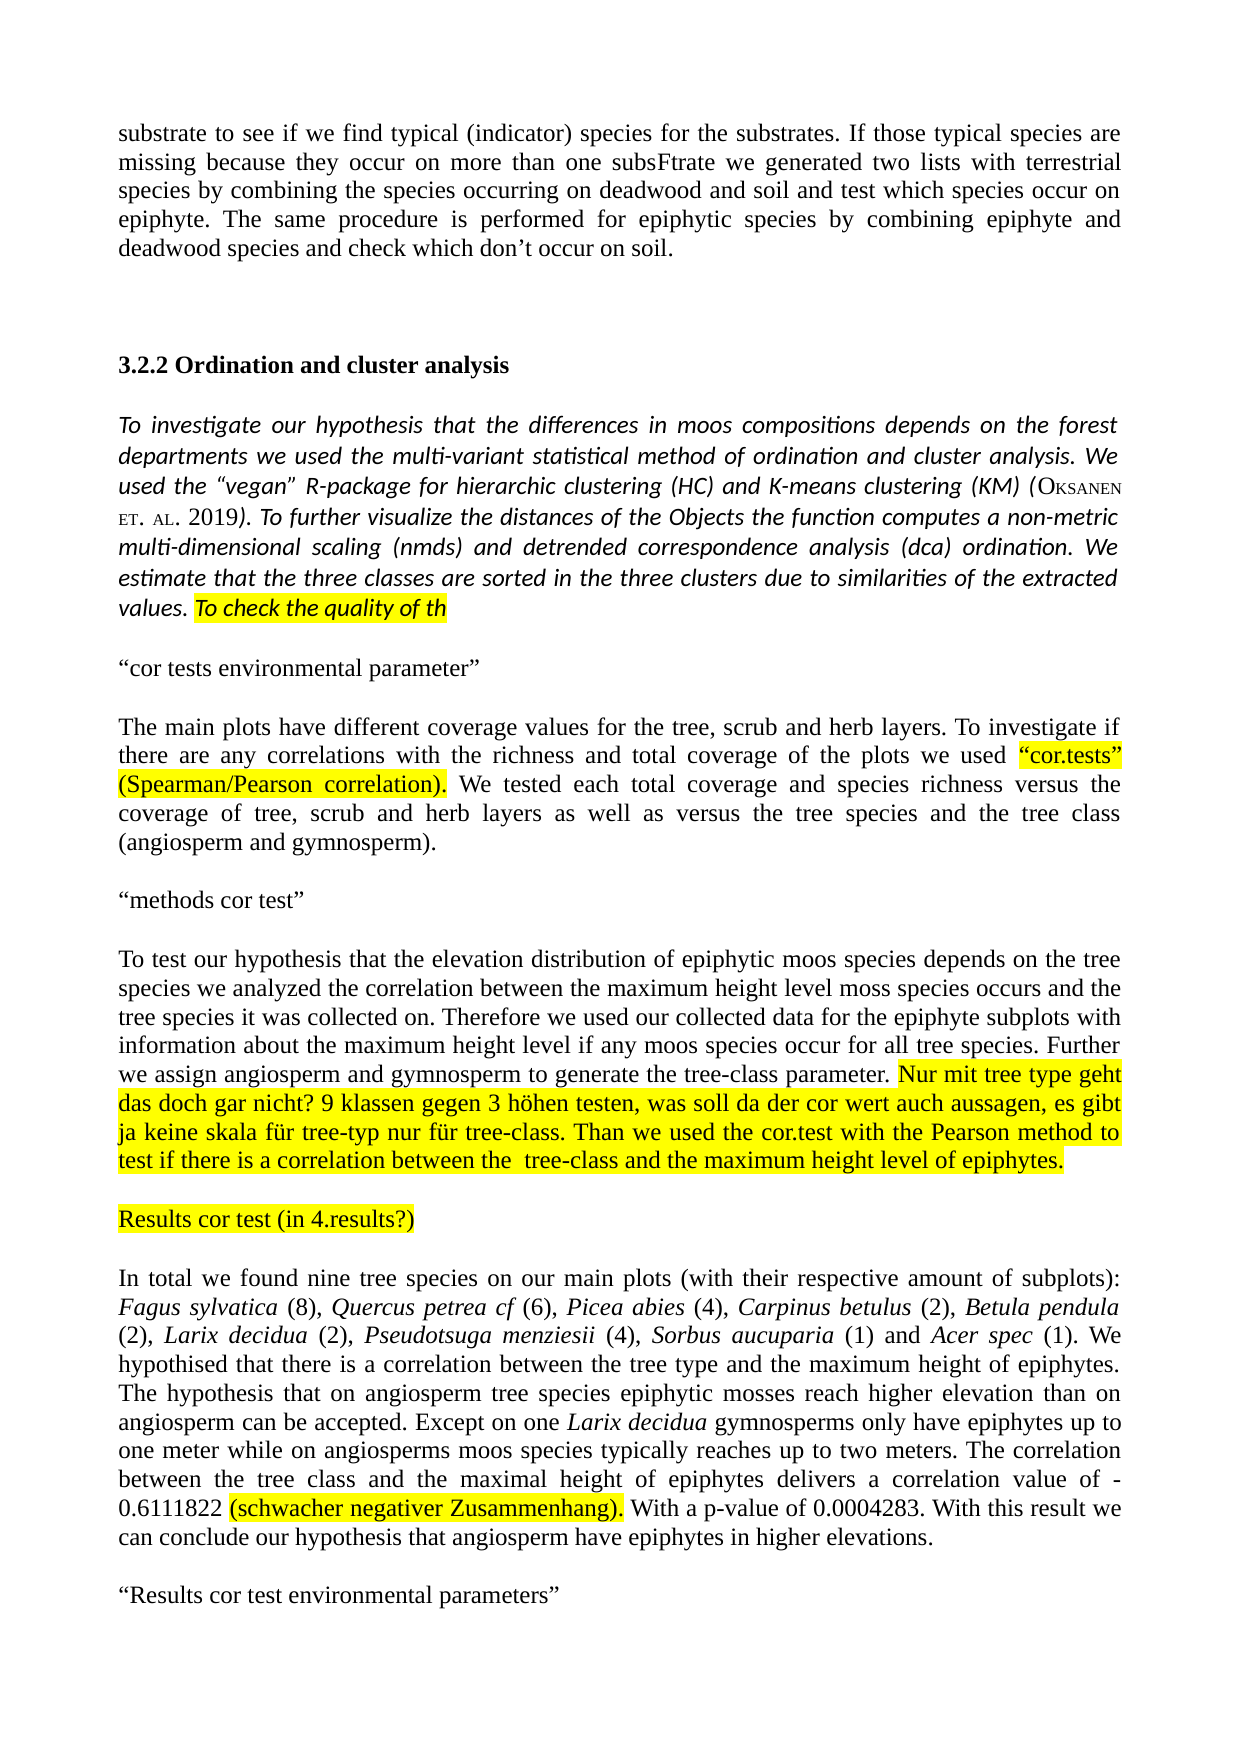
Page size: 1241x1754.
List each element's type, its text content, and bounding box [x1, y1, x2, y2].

text substrate to see if we find typical (indicator) species for the substrates. If those typical species are missing because they occur on more than one subsFtrate we generated two lists with terrestrial species by combining the species occurring on deadwood and soil and test which species occur on epiphyte. The same procedure is performed for epiphytic species by combining epiphyte and deadwood species and check which don’t occur on soil. [118, 118, 1122, 262]
text The main plots have different coverage values for the tree, scrub and herb layers. To investigate if there are any correlations with the richness and total coverage of the plots we used “cor.tests” (Spearman/Pearson correlation). We tested each total coverage and species richness versus the coverage of tree, scrub and herb layers as well as versus the tree species and the tree class (angiosperm and gymnosperm). [118, 712, 1122, 856]
text Results cor test (in 4.results?) [118, 1204, 1122, 1233]
text “methods cor test” [118, 886, 1122, 914]
text To investigate our hypothesis that the differences in moos compositions depends on the forest departments we used the multi-variant statistical method of ordination and cluster analysis. We used the “vegan” R-package for hierarchic clustering (HC) and K-means clustering (KM) (Oksanen et. al. 2019). To further visualize the distances of the Objects the function computes a non-metric multi-dimensional scaling (nmds) and detrended correspondence analysis (dca) ordination. We estimate that the three classes are sorted in the three clusters due to similarities of the extracted values. To check the quality of th [118, 409, 1122, 623]
text “cor tests environmental parameter” [118, 653, 1122, 682]
text In total we found nine tree species on our main plots (with their respective amount of subplots): Fagus sylvatica (8), Quercus petrea cf (6), Picea abies (4), Carpinus betulus (2), Betula pendula (2), Larix decidua (2), Pseudotsuga menziesii (4), Sorbus aucuparia (1) and Acer spec (1). We hypothised that there is a correlation between the tree type and the maximum height of epiphytes. The hypothesis that on angiosperm tree species epiphytic mosses reach higher elevation than on angiosperm can be accepted. Except on one Larix decidua gymnosperms only have epiphytes up to one meter while on angiosperms moos species typically reaches up to two meters. The correlation between the tree class and the maximal height of epiphytes delivers a correlation value of -0.6111822 (schwacher negativer Zusammenhang). With a p-value of 0.0004283. With this result we can conclude our hypothesis that angiosperm have epiphytes in higher elevations. [118, 1263, 1122, 1551]
text “Results cor test environmental parameters” [118, 1581, 1122, 1609]
text To test our hypothesis that the elevation distribution of epiphytic moos species depends on the tree species we analyzed the correlation between the maximum height level moss species occurs and the tree species it was collected on. Therefore we used our collected data for the epiphyte subplots with information about the maximum height level if any moos species occur for all tree species. Further we assign angiosperm and gymnosperm to generate the tree-class parameter. Nur mit tree type geht das doch gar nicht? 9 klassen gegen 3 höhen testen, was soll da der cor wert auch aussagen, es gibt ja keine skala für tree-typ nur für tree-class. Than we used the cor.test with the Pearson method to test if there is a correlation between the tree-class and the maximum height level of epiphytes. [118, 944, 1122, 1174]
text 3.2.2 Ordination and cluster analysis [118, 351, 1122, 379]
